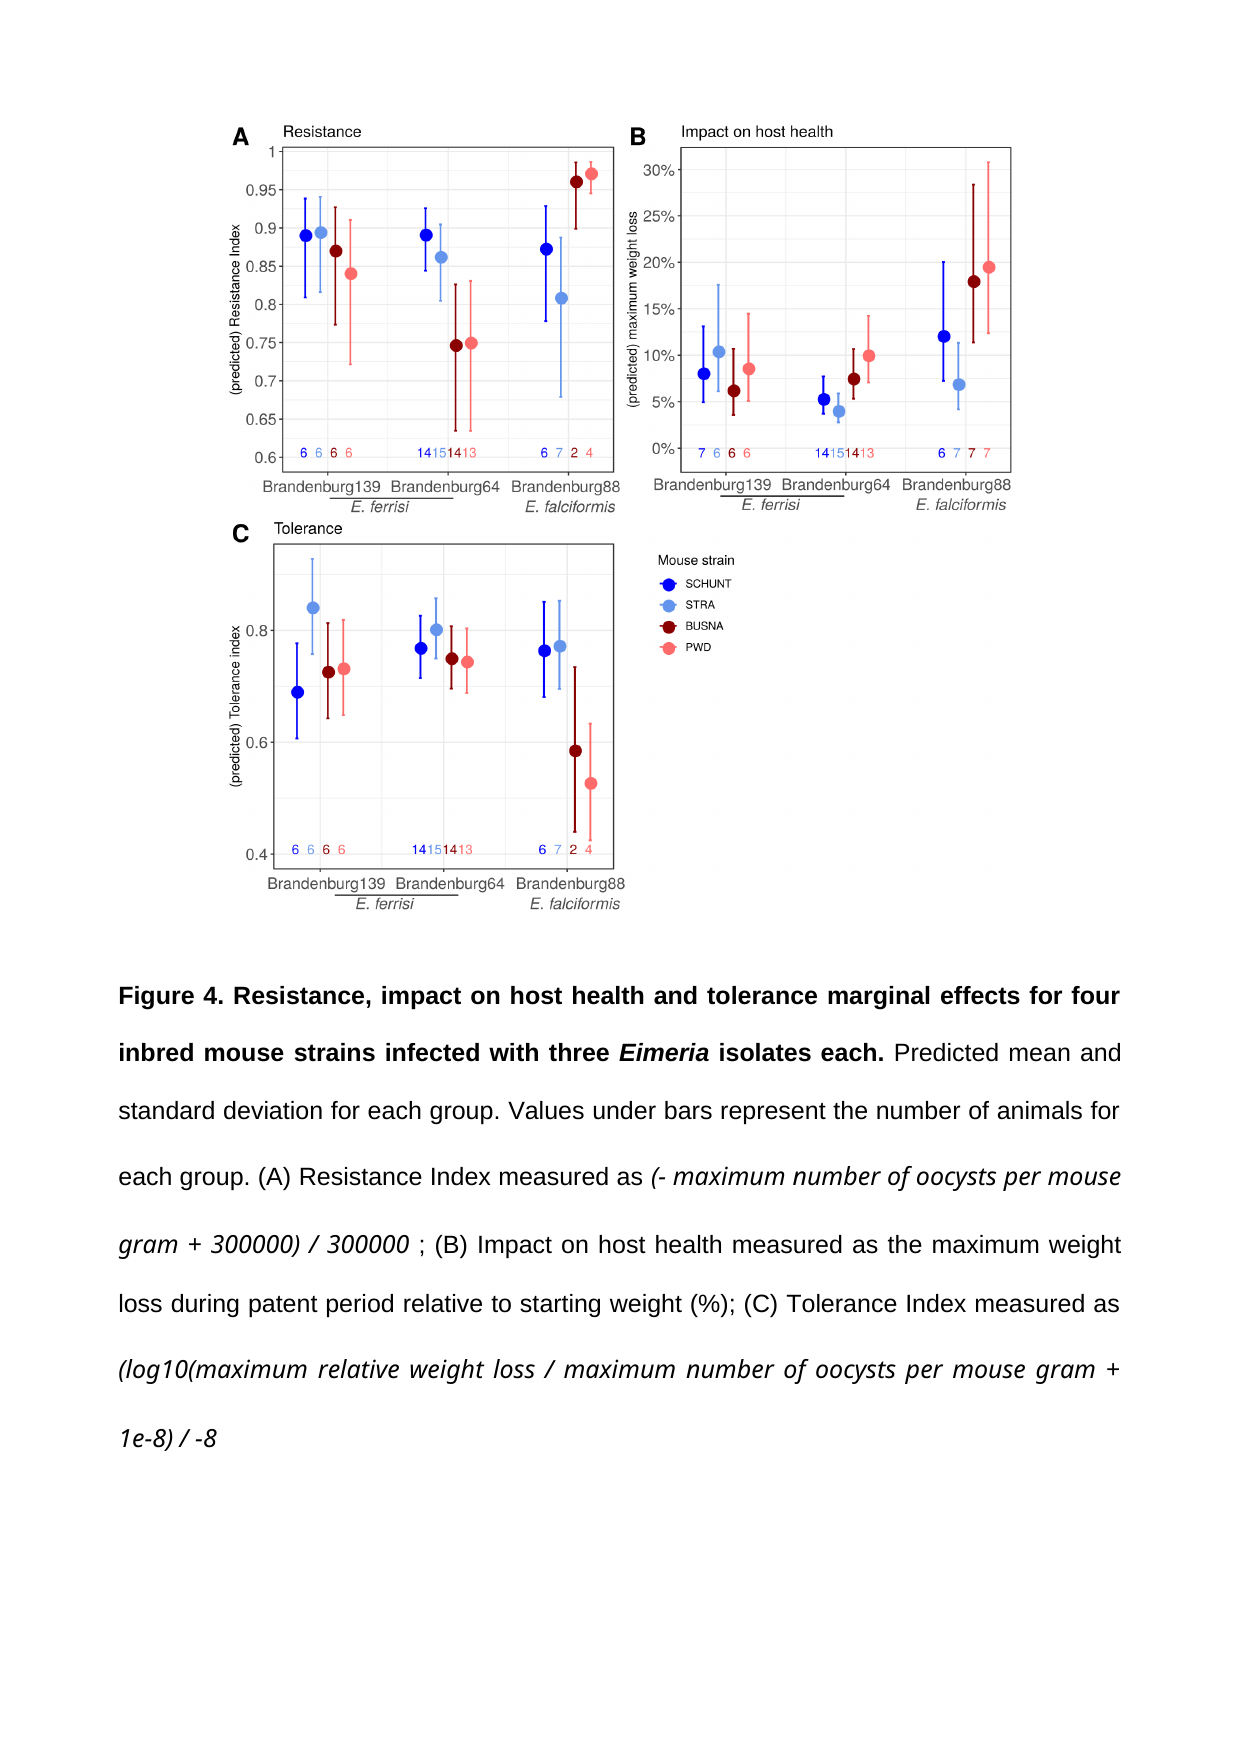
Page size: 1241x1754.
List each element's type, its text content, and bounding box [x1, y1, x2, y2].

text Figure 4. Resistance, impact on host health and tolerance marginal effects for four inbred mouse strains infected with three Eimeria isolates each. Predicted mean and standard deviation for each group. Values under bars represent the number of animals for each group. (A) Resistance Index measured as (- maximum number of oocysts per mouse gram + 300000) / 300000 ; (B) Impact on host health measured as the maximum weight loss during patent period relative to starting weight (%); (C) Tolerance Index measured as (log10(maximum relative weight loss / maximum number of oocysts per mouse gram + 1e-8) / -8 [118, 981, 1122, 1454]
picture [222, 118, 1018, 913]
